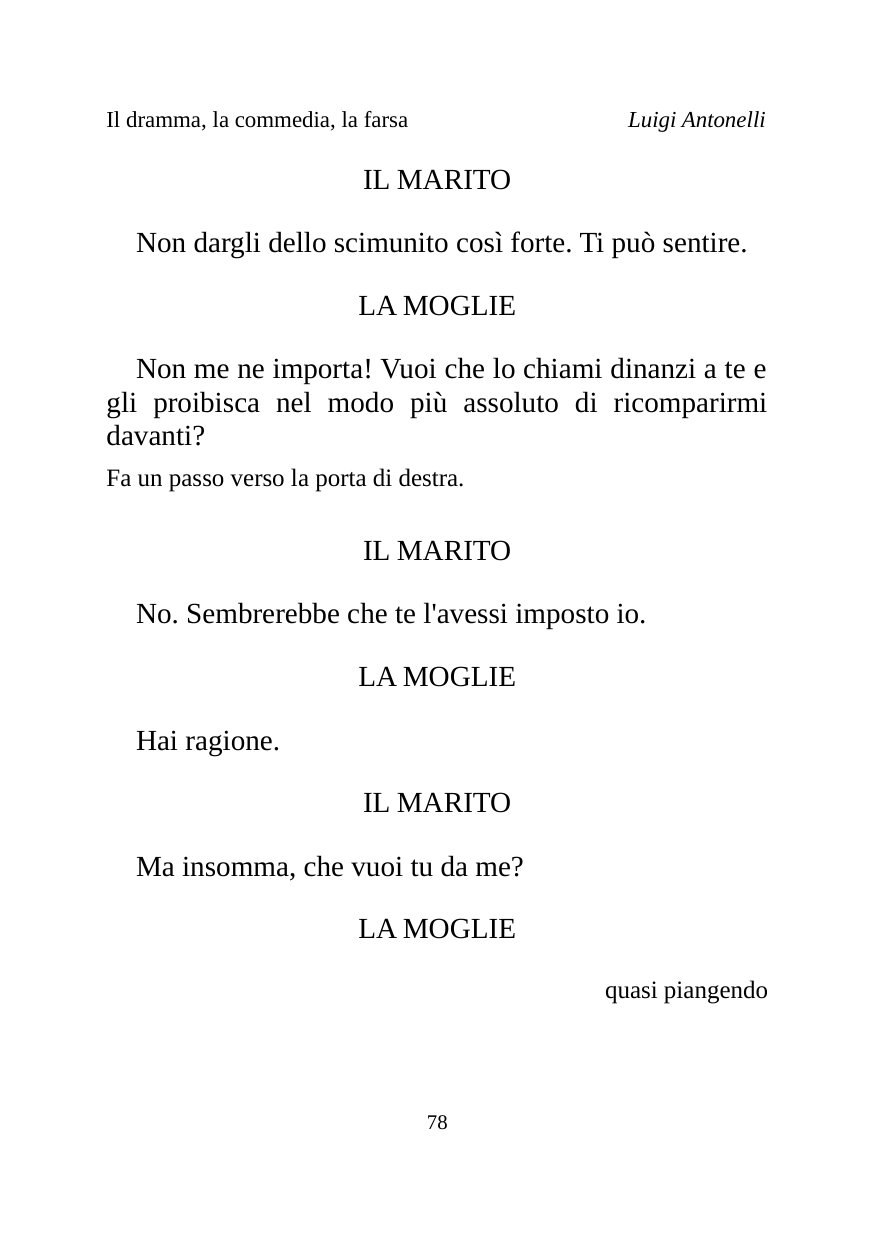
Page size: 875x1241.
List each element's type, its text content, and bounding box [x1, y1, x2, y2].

text Ma insomma, che vuoi tu da me? [106, 849, 768, 882]
text IL MARITO [106, 162, 768, 196]
text IL MARITO [106, 786, 768, 819]
text Fa un passo verso la porta di destra. [106, 463, 768, 492]
text Non me ne importa! Vuoi che lo chiami dinanzi a te e gli proibisca nel modo più assoluto di ricomparirmi davanti? [106, 351, 768, 452]
text Non dargli dello scimunito così forte. Ti può sentire. [106, 225, 768, 259]
text LA MOGLIE [106, 912, 768, 945]
text LA MOGLIE [106, 288, 768, 322]
text IL MARITO [106, 533, 768, 567]
text LA MOGLIE [106, 659, 768, 693]
text Hai ragione. [106, 723, 768, 756]
text quasi piangendo [431, 975, 768, 1003]
text No. Sembrerebbe che te l'avessi imposto io. [106, 597, 768, 630]
